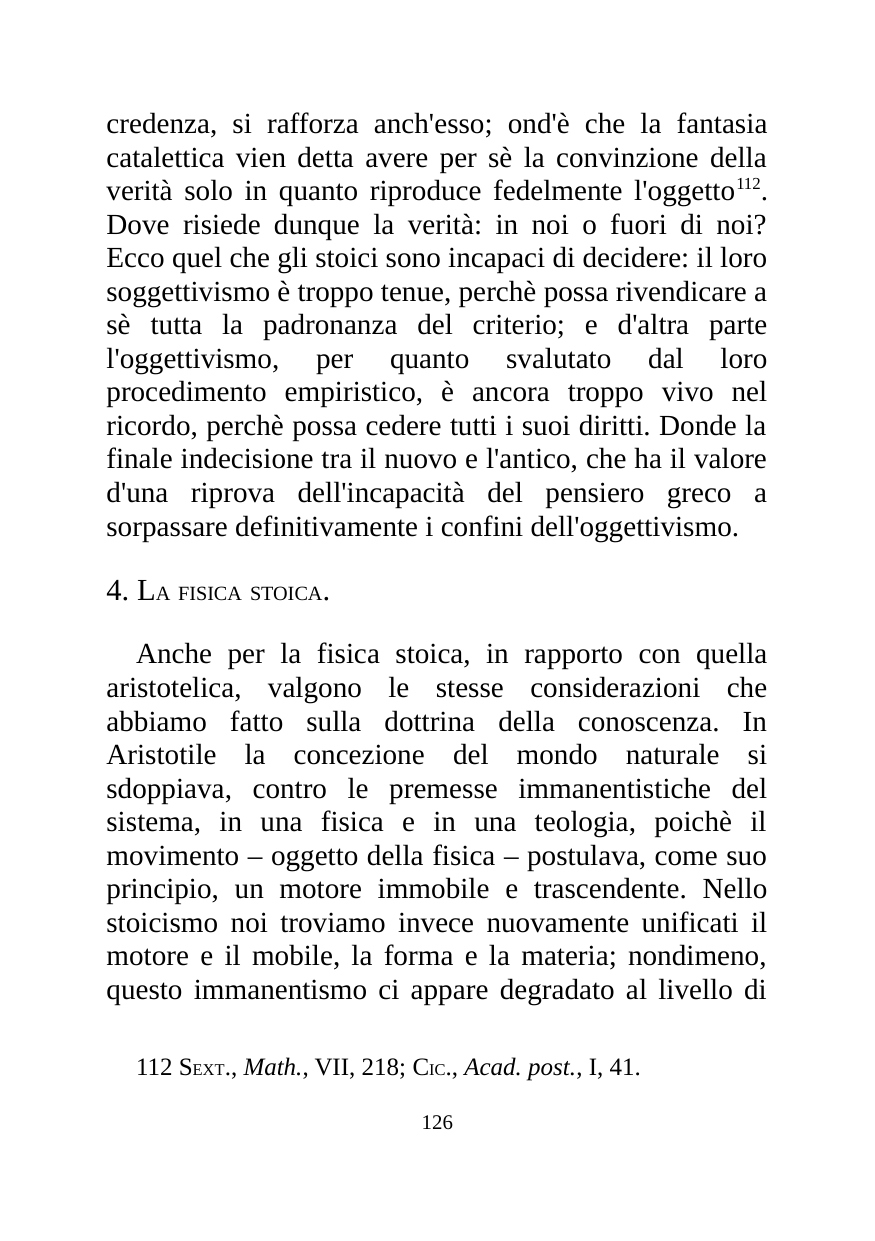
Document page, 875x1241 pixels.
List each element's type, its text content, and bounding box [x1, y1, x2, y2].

text Sext., Math., VII, 218; Cic., Acad. post., I, 41. [106, 1052, 768, 1080]
text credenza, si rafforza anch'esso; ond'è che la fantasia catalettica vien detta avere per sè la convinzione della verità solo in quanto riproduce fedelmente l'oggetto. Dove risiede dunque la verità: in noi o fuori di noi? Ecco quel che gli stoici sono incapaci di decidere: il loro soggettivismo è troppo tenue, perchè possa rivendicare a sè tutta la padronanza del criterio; e d'altra parte l'oggettivismo, per quanto svalutato dal loro procedimento empiristico, è ancora troppo vivo nel ricordo, perchè possa cedere tutti i suoi diritti. Donde la finale indecisione tra il nuovo e l'antico, che ha il valore d'una riprova dell'incapacità del pensiero greco a sorpassare definitivamente i confini dell'oggettivismo. [106, 106, 768, 542]
text Anche per la fisica stoica, in rapporto con quella aristotelica, valgono le stesse considerazioni che abbiamo fatto sulla dottrina della conoscenza. In Aristotile la concezione del mondo naturale si sdoppiava, contro le premesse immanentistiche del sistema, in una fisica e in una teologia, poichè il movimento – oggetto della fisica – postulava, come suo principio, un motore immobile e trascendente. Nello stoicismo noi troviamo invece nuovamente unificati il motore e il mobile, la forma e la materia; nondimeno, questo immanentismo ci appare degradato al livello di [106, 637, 768, 1006]
subtitle 4. La fisica stoica. [106, 572, 768, 607]
